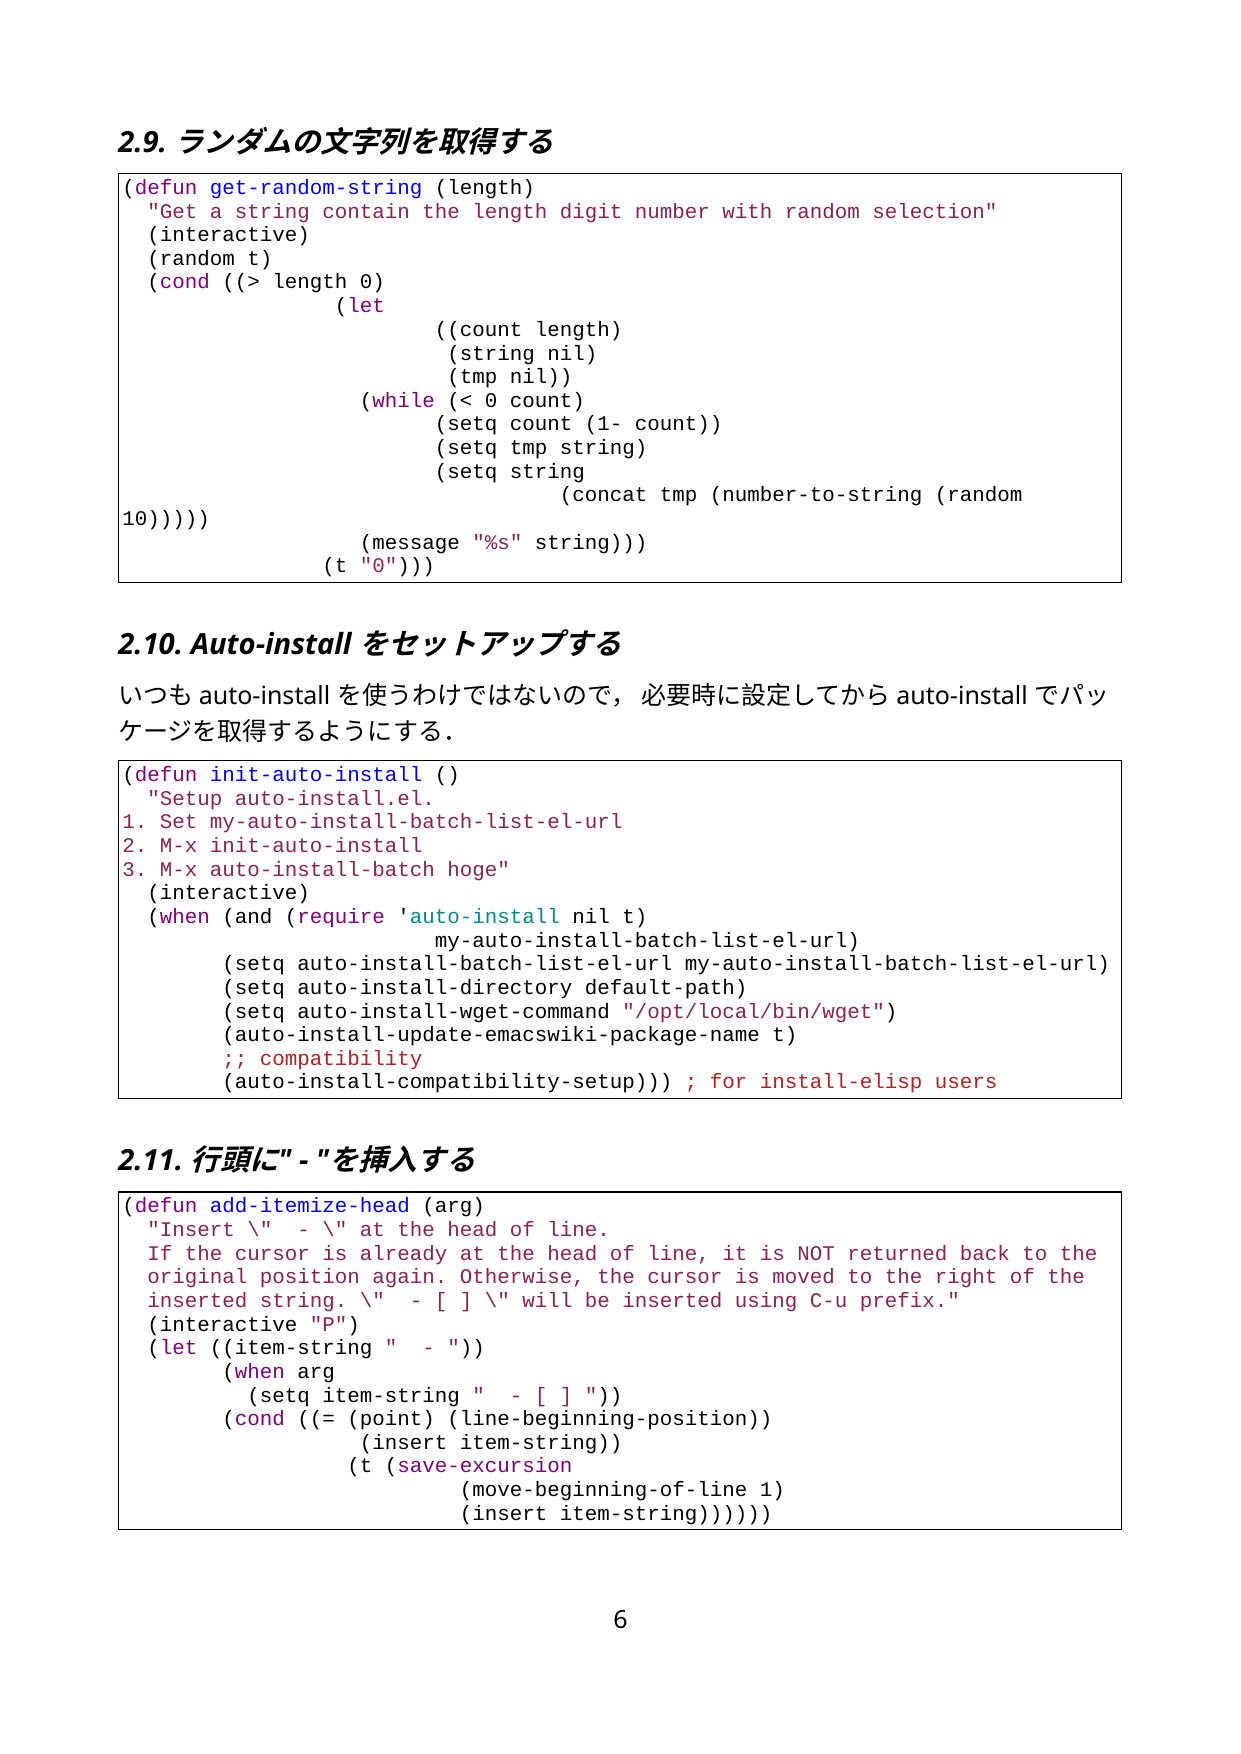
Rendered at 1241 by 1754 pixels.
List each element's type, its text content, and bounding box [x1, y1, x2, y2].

text (insert item-string)) [119, 1428, 1121, 1452]
text (tmp nil)) [119, 362, 1121, 386]
text 3. M-x auto-install-batch hoge" [119, 855, 1121, 878]
text (setq auto-install-batch-list-el-url my-auto-install-batch-list-el-url) [119, 949, 1121, 973]
text (auto-install-compatibility-setup))) ; for install-elisp users [119, 1068, 1121, 1098]
text (interactive) [119, 220, 1121, 244]
text "Get a string contain the length digit number with random selection" [119, 197, 1121, 220]
text (string nil) [119, 338, 1121, 362]
text (setq auto-install-directory default-path) [119, 973, 1121, 997]
text ((count length) [119, 315, 1121, 338]
text (let [119, 291, 1121, 315]
text (let ((item-string " - ")) [119, 1333, 1121, 1357]
text (t "0"))) [119, 551, 1121, 582]
text inserted string. \" - [ ] \" will be inserted using C-u prefix." [119, 1286, 1121, 1310]
text (setq auto-install-wget-command "/opt/local/bin/wget") [119, 997, 1121, 1020]
text 1. Set my-auto-install-batch-list-el-url [119, 807, 1121, 831]
text (cond ((> length 0) [119, 268, 1121, 291]
subtitle ランダムの文字列を取得する [118, 118, 1122, 161]
text (when arg [119, 1357, 1121, 1381]
text (defun init-auto-install () [119, 761, 1121, 784]
text (t (save-excursion [119, 1452, 1121, 1475]
text (random t) [119, 244, 1121, 268]
text "Setup auto-install.el. [119, 784, 1121, 807]
text (setq tmp string) [119, 433, 1121, 457]
text (setq string [119, 457, 1121, 480]
text (auto-install-update-emacswiki-package-name t) [119, 1020, 1121, 1044]
text original position again. Otherwise, the cursor is moved to the right of the [119, 1262, 1121, 1286]
text (interactive "P") [119, 1310, 1121, 1333]
text (interactive) [119, 878, 1121, 902]
text (message "%s" string))) [119, 528, 1121, 551]
text (cond ((= (point) (line-beginning-position)) [119, 1404, 1121, 1428]
text いつも auto-install を使うわけではないので， 必要時に設定してから auto-install でパッケージを取得するようにする． [118, 675, 1122, 748]
subtitle 行頭に" - "を挿入する [118, 1137, 1122, 1179]
text (setq count (1- count)) [119, 409, 1121, 433]
text (while (< 0 count) [119, 386, 1121, 409]
text (concat tmp (number-to-string (random 10))))) [119, 480, 1121, 528]
text If the cursor is already at the head of line, it is NOT returned back to the [119, 1239, 1121, 1262]
text (move-beginning-of-line 1) [119, 1475, 1121, 1499]
text my-auto-install-batch-list-el-url) [119, 926, 1121, 949]
text ;; compatibility [119, 1044, 1121, 1068]
text (when (and (require 'auto-install nil t) [119, 902, 1121, 926]
text 2. M-x init-auto-install [119, 831, 1121, 855]
text (defun get-random-string (length) [119, 174, 1121, 197]
text (setq item-string " - [ ] ")) [119, 1381, 1121, 1404]
text "Insert \" - \" at the head of line. [119, 1215, 1121, 1239]
subtitle Auto-install をセットアップする [118, 620, 1122, 663]
text (insert item-string)))))) [119, 1499, 1121, 1529]
text (defun add-itemize-head (arg) [119, 1193, 1121, 1215]
